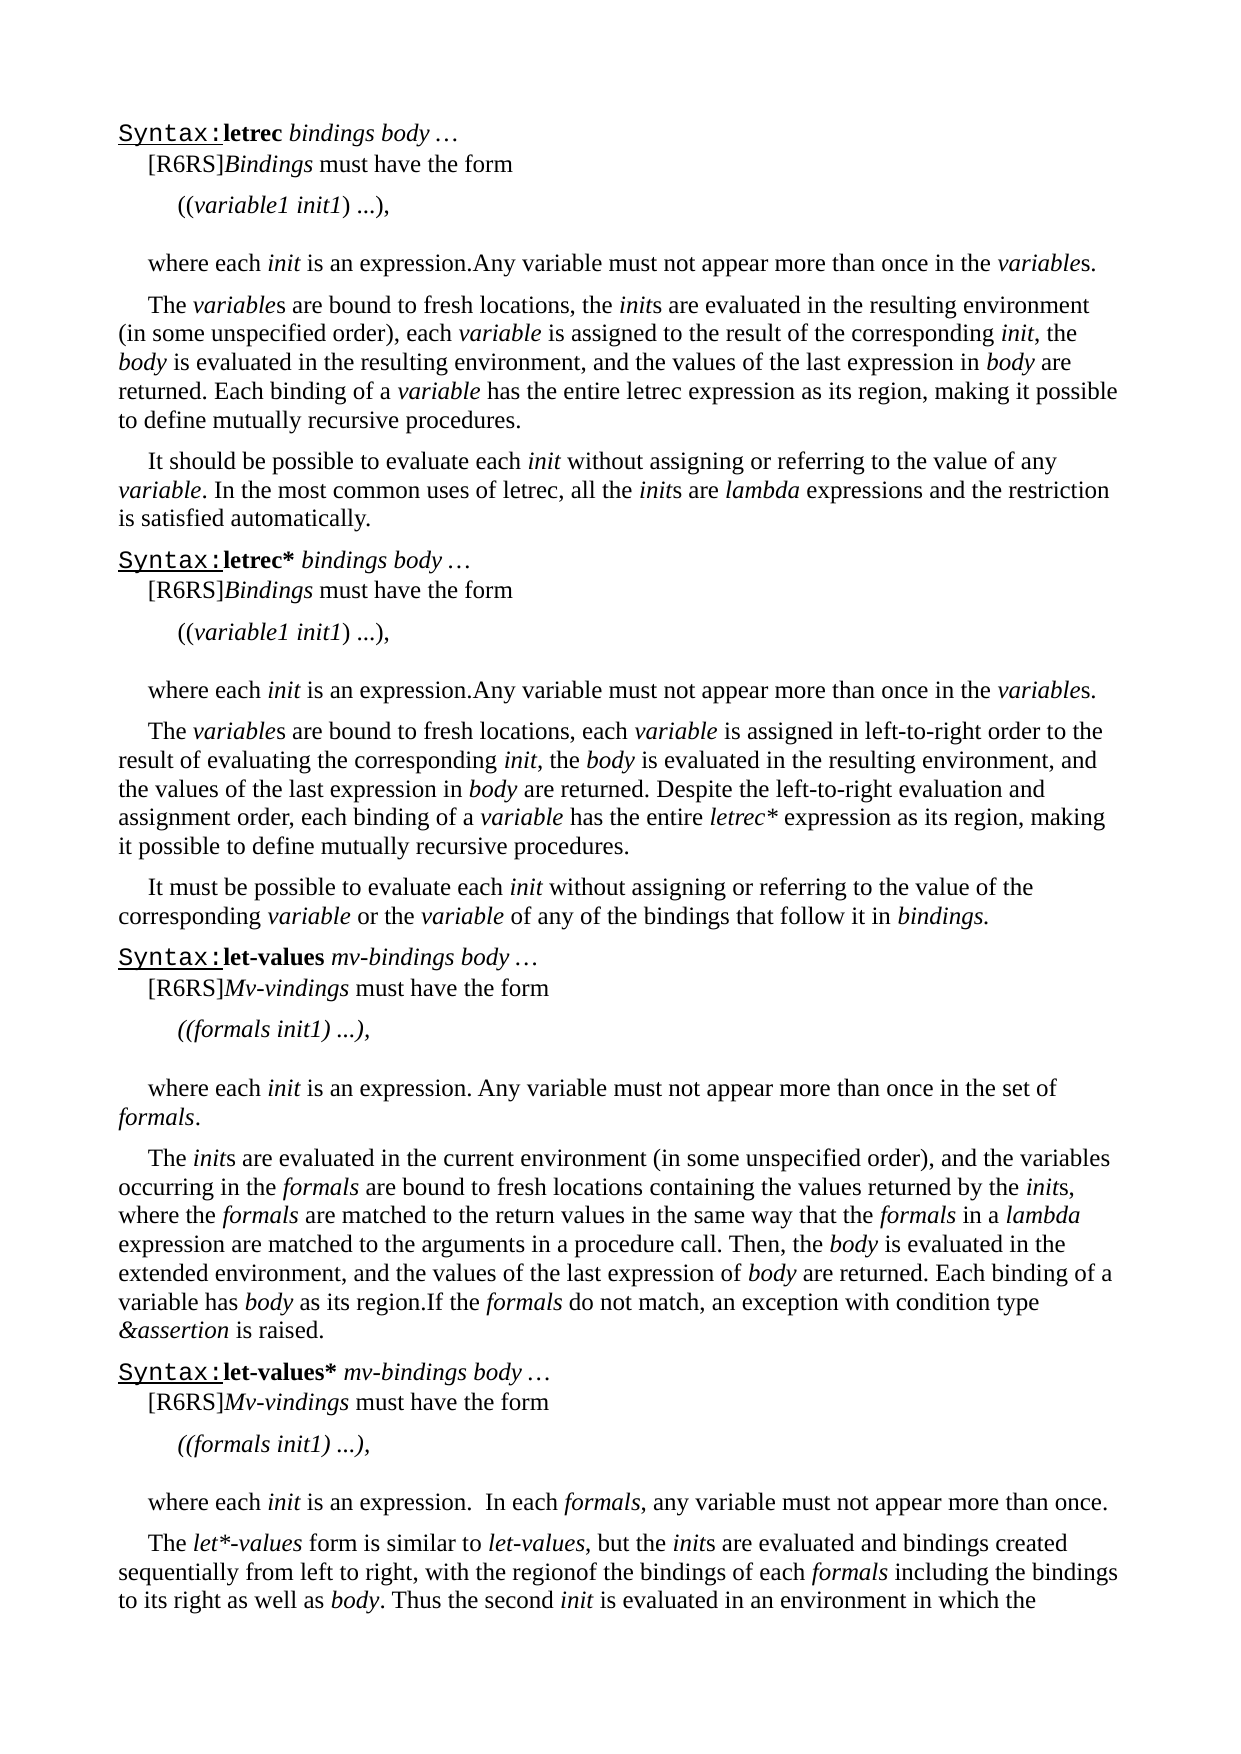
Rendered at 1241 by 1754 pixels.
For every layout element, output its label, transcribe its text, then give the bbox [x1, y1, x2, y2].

text Syntax:let-values* mv-bindings body … [118, 1357, 1122, 1387]
text ((variable1 init1) ...), [177, 190, 1063, 219]
text ((formals init1) ...), [177, 1429, 1063, 1457]
text where each init is an expression. Any variable must not appear more than once in the set of formals. [118, 1073, 1122, 1130]
text where each init is an expression. In each formals, any variable must not appear more than once. [118, 1487, 1122, 1516]
text The inits are evaluated in the current environment (in some unspecified order), and the variables occurring in the formals are bound to fresh locations containing the values returned by the inits, where the formals are matched to the return values in the same way that the formals in a lambda expression are matched to the arguments in a procedure call. Then, the body is evaluated in the extended environment, and the values of the last expression of body are returned. Each binding of a variable has body as its region.If the formals do not match, an exception with condition type &assertion is raised. [118, 1143, 1122, 1344]
text [R6RS]Mv-vindings must have the form [118, 973, 1122, 1002]
text Syntax:letrec bindings body … [118, 118, 1122, 149]
text [R6RS]Bindings must have the form [118, 576, 1122, 604]
text where each init is an expression.Any variable must not appear more than once in the variables. [118, 675, 1122, 704]
text Syntax:let-values mv-bindings body … [118, 942, 1122, 973]
text where each init is an expression.Any variable must not appear more than once in the variables. [118, 248, 1122, 277]
text The variables are bound to fresh locations, each variable is assigned in left-to-right order to the result of evaluating the corresponding init, the body is evaluated in the resulting environment, and the values of the last expression in body are returned. Despite the left-to-right evaluation and assignment order, each binding of a variable has the entire letrec* expression as its region, making it possible to define mutually recursive procedures. [118, 716, 1122, 860]
text The variables are bound to fresh locations, the inits are evaluated in the resulting environment (in some unspecified order), each variable is assigned to the result of the corresponding init, the body is evaluated in the resulting environment, and the values of the last expression in body are returned. Each binding of a variable has the entire letrec expression as its region, making it possible to define mutually recursive procedures. [118, 290, 1122, 433]
text [R6RS]Mv-vindings must have the form [118, 1387, 1122, 1416]
text It should be possible to evaluate each init without assigning or referring to the value of any variable. In the most common uses of letrec, all the inits are lambda expressions and the restriction is satisfied automatically. [118, 446, 1122, 532]
text Syntax:letrec* bindings body … [118, 545, 1122, 576]
text [R6RS]Bindings must have the form [118, 149, 1122, 178]
text ((variable1 init1) ...), [177, 617, 1063, 646]
text ((formals init1) ...), [177, 1014, 1063, 1043]
text It must be possible to evaluate each init without assigning or referring to the value of the corresponding variable or the variable of any of the bindings that follow it in bindings. [118, 872, 1122, 930]
text The let*-values form is similar to let-values, but the inits are evaluated and bindings created sequentially from left to right, with the regionof the bindings of each formals including the bindings to its right as well as body. Thus the second init is evaluated in an environment in which the [118, 1528, 1122, 1614]
